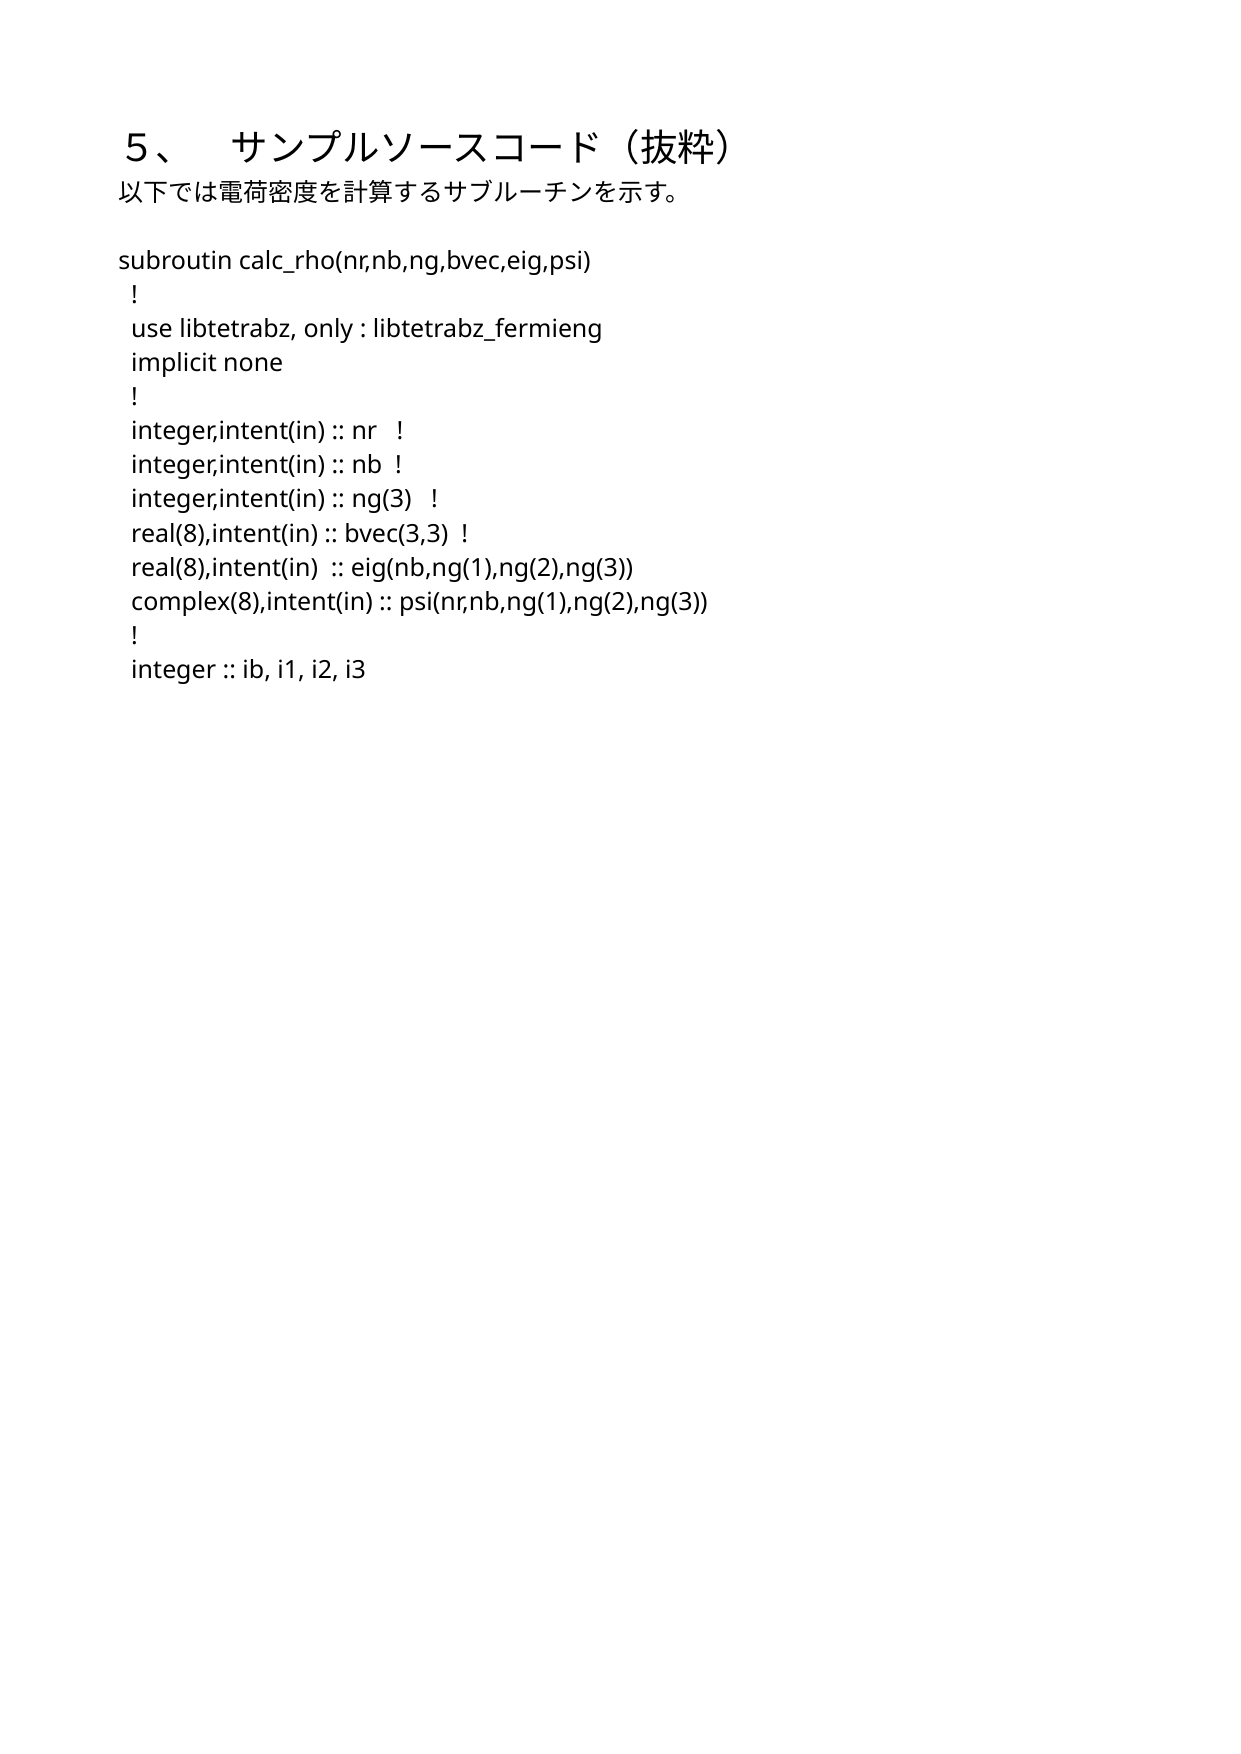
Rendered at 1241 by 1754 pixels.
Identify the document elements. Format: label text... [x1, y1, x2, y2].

text real(8),intent(in) :: bvec(3,3) ! [118, 515, 1122, 549]
text ! [118, 277, 1122, 311]
text integer :: ib, i1, i2, i3 [118, 651, 1122, 686]
text ! [118, 379, 1122, 413]
text implicit none [118, 345, 1122, 379]
text real(8),intent(in) :: eig(nb,ng(1),ng(2),ng(3)) [118, 549, 1122, 583]
text complex(8),intent(in) :: psi(nr,nb,ng(1),ng(2),ng(3)) [118, 583, 1122, 617]
text integer,intent(in) :: nb ! [118, 447, 1122, 481]
text subroutin calc_rho(nr,nb,ng,bvec,eig,psi) [118, 243, 1122, 277]
text ! [118, 617, 1122, 651]
text ５、 サンプルソースコード（抜粋） [118, 118, 1122, 172]
text integer,intent(in) :: nr ! [118, 413, 1122, 447]
text 以下では電荷密度を計算するサブルーチンを示す。 [118, 172, 1122, 209]
text integer,intent(in) :: ng(3) ! [118, 481, 1122, 515]
text use libtetrabz, only : libtetrabz_fermieng [118, 311, 1122, 345]
